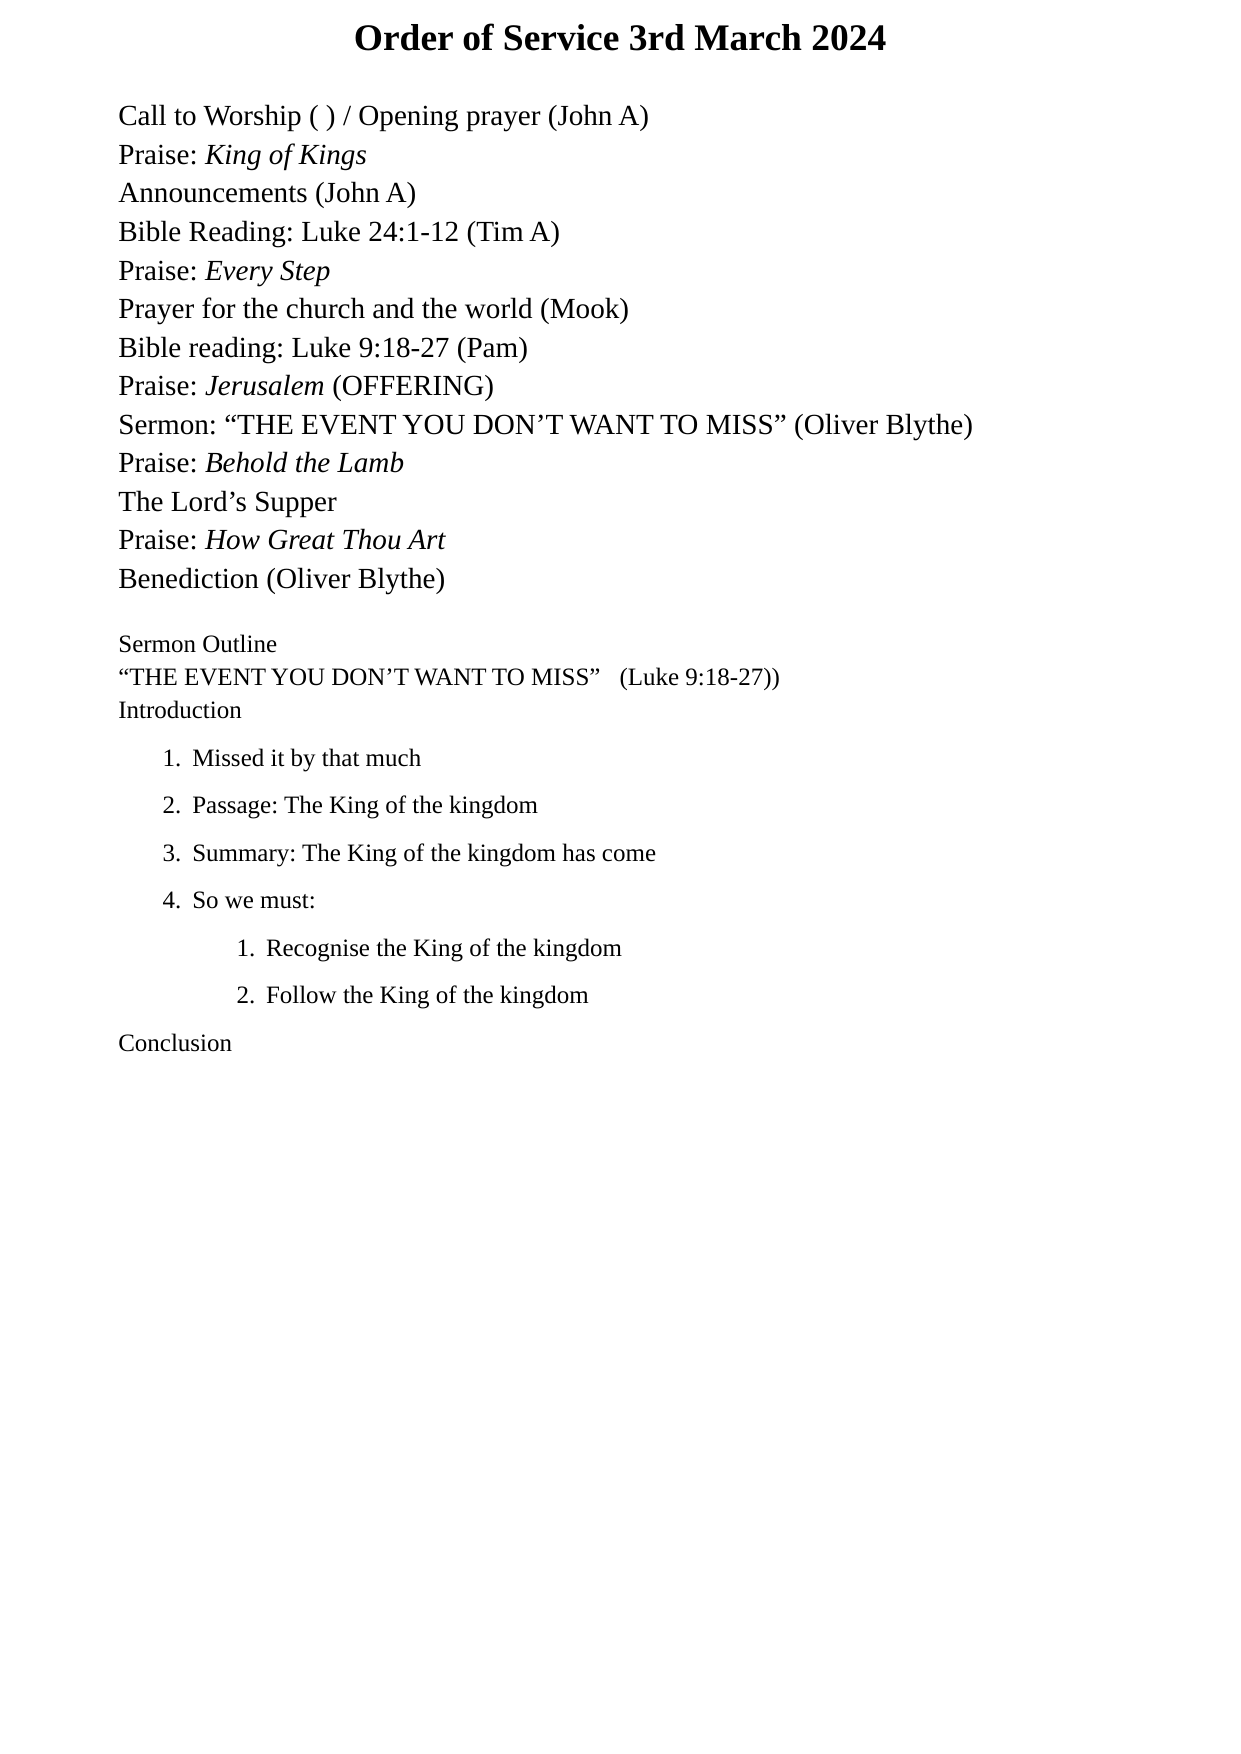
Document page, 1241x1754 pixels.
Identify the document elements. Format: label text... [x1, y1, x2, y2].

list Recognise the King of the kingdom [236, 933, 1122, 962]
list Passage: The King of the kingdom [162, 790, 1122, 819]
list Missed it by that much [162, 743, 1122, 771]
text Sermon Outline “THE EVENT YOU DON’T WANT TO MISS” (Luke 9:18-27)) Introduction [118, 629, 1122, 724]
list Summary: The King of the kingdom has come [162, 838, 1122, 867]
list So we must: [162, 885, 1122, 914]
list Follow the King of the kingdom [236, 981, 1122, 1009]
text Call to Worship ( ) / Opening prayer (John A) Praise: King of Kings Announcements (John A) Bible Reading: Luke 24:1-12 (Tim A) Praise: Every Step Prayer for the church and the world (Mook) Bible reading: Luke 9:18-27 (Pam) Praise: Jerusalem (OFFERING) Sermon: “THE EVENT YOU DON’T WANT TO MISS” (Oliver Blythe) Praise: Behold the Lamb The Lord’s Supper Praise: How Great Thou Art Benediction (Oliver Blythe) [118, 98, 1122, 594]
text Conclusion [118, 1028, 1122, 1057]
